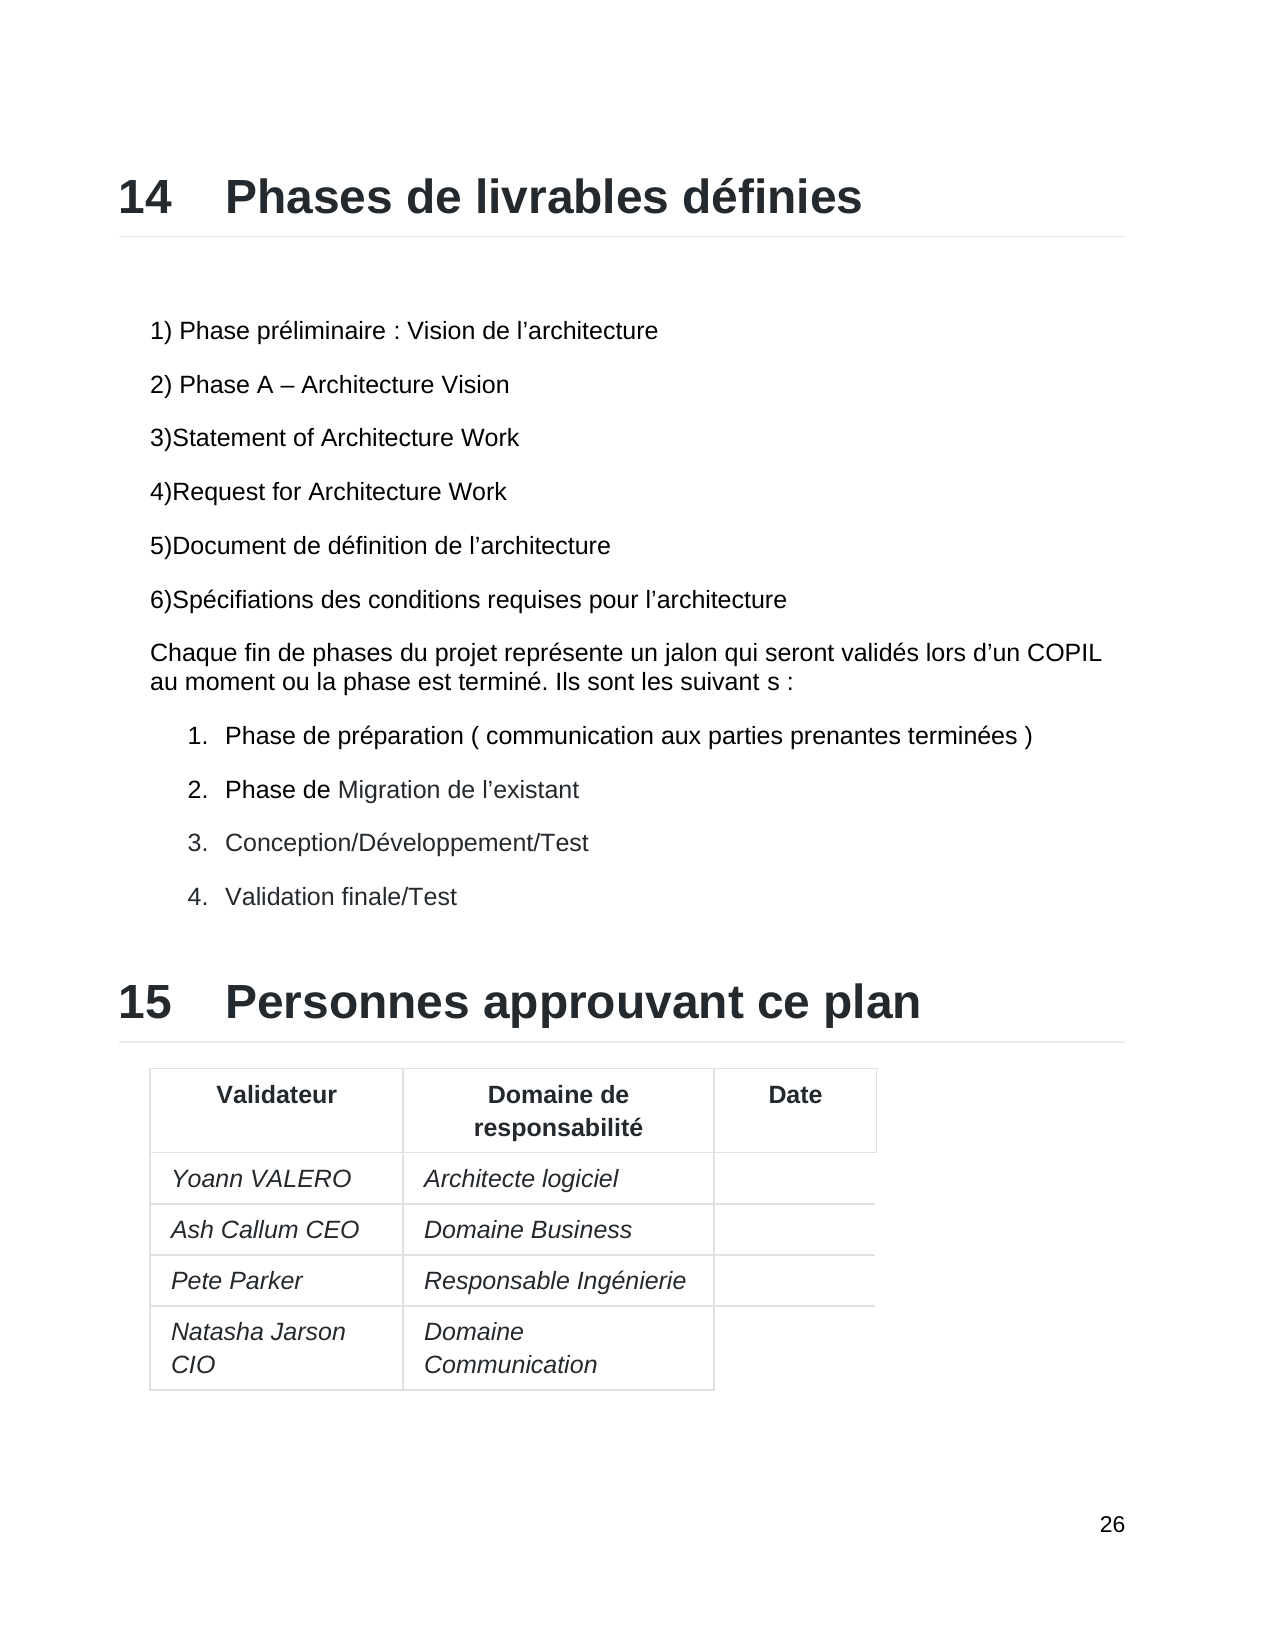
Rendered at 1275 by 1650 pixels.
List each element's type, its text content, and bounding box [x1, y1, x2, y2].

table_cell Ash Callum CEO [151, 1205, 402, 1254]
table_header Date [715, 1069, 876, 1152]
table_cell Pete Parker [151, 1256, 402, 1305]
list Phase de Migration de l’existant [187, 775, 1125, 803]
table_header Validateur [151, 1069, 402, 1152]
text 4)Request for Architecture Work [150, 477, 1125, 506]
table_cell Domaine Business [404, 1205, 713, 1254]
text 1) Phase préliminaire : Vision de l’architecture [150, 316, 1125, 345]
table_header Domaine de responsabilité [404, 1069, 713, 1152]
subtitle Phases de livrables définies [119, 168, 1125, 236]
text Chaque fin de phases du projet représente un jalon qui seront validés lors d’un COPIL au moment ou la phase est terminé. Ils sont les suivant s : [150, 638, 1125, 696]
text 3)Statement of Architecture Work [150, 423, 1125, 452]
table_cell [715, 1305, 877, 1389]
table_cell [715, 1254, 877, 1305]
list Validation finale/Test [187, 882, 1125, 911]
text 6)Spécifiations des conditions requises pour l’architecture [150, 585, 1125, 613]
text 5)Document de définition de l’architecture [150, 531, 1125, 560]
table_cell [715, 1153, 877, 1203]
table_cell Responsable Ingénierie [404, 1256, 713, 1305]
table_cell Architecte logiciel [404, 1153, 713, 1203]
list Conception/Développement/Test [187, 828, 1125, 857]
subtitle Personnes approuvant ce plan [119, 973, 1125, 1041]
table_cell Natasha Jarson CIO [151, 1307, 402, 1389]
table_cell Yoann VALERO [151, 1153, 402, 1203]
table_cell [715, 1203, 877, 1254]
text 2) Phase A – Architecture Vision [150, 370, 1125, 398]
table_cell Domaine Communication [404, 1307, 713, 1389]
list Phase de préparation ( communication aux parties prenantes terminées ) [187, 721, 1125, 750]
